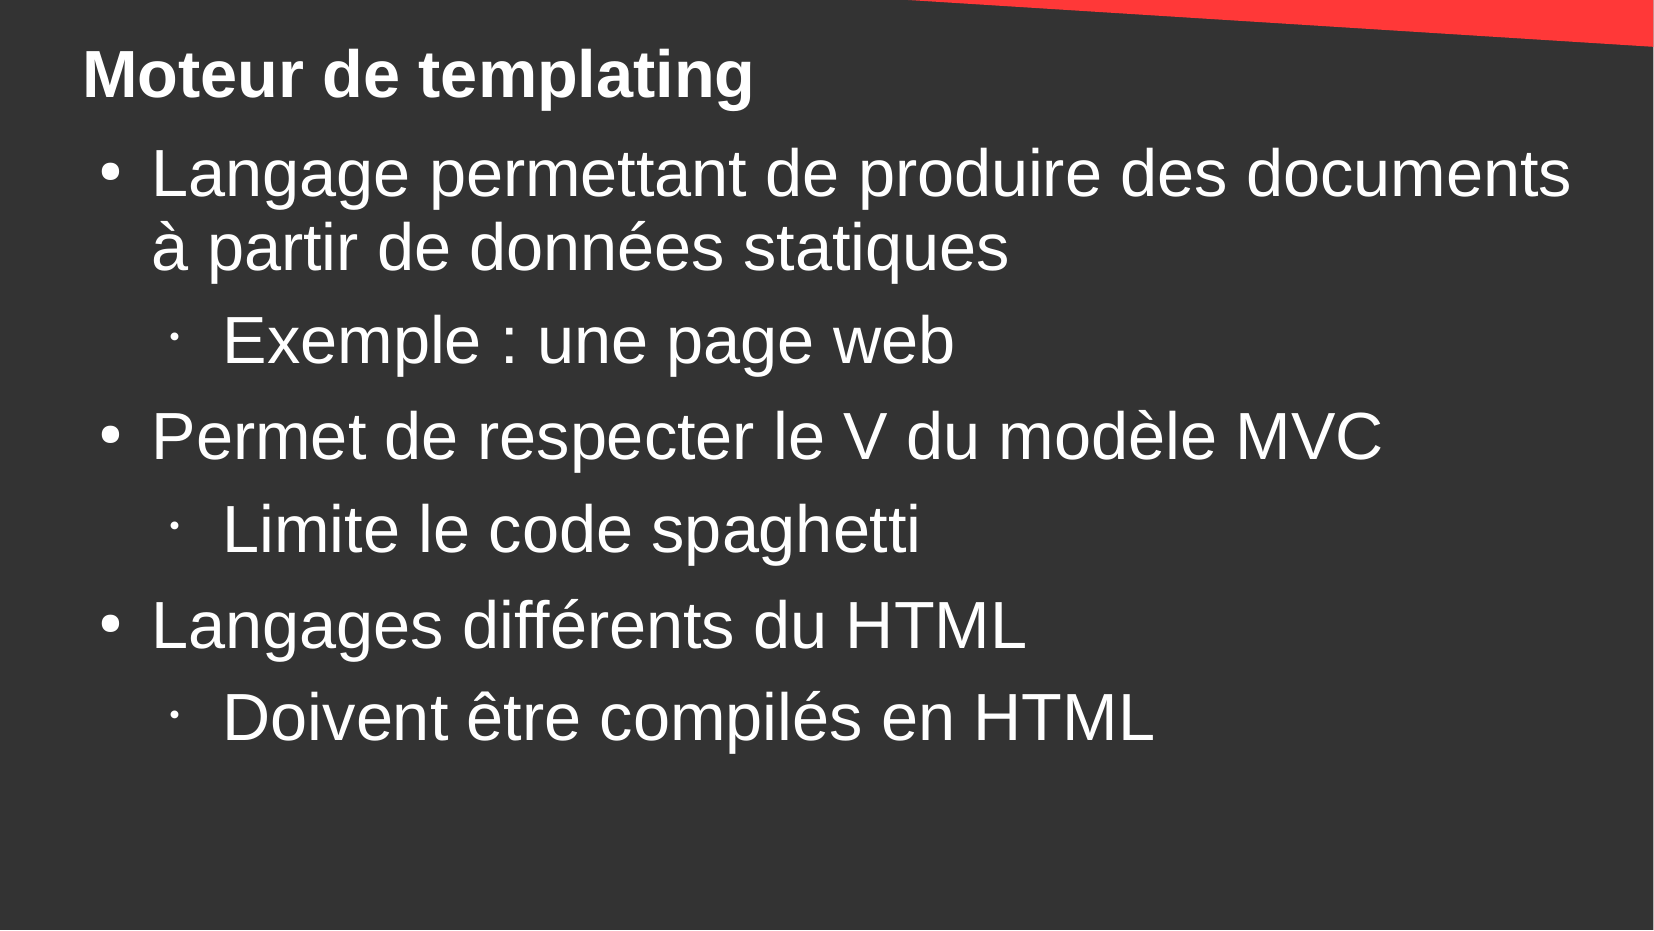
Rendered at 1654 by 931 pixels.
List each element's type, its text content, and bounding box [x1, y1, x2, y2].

title Moteur de templating [82, 37, 1571, 114]
list Langage permettant de produire des documents à partir de données statiques Exemple : une page web Permet de respecter le V du modèle MVC Limite le code spaghetti Langages différents du HTML Doivent être compilés en HTML [80, 135, 1620, 886]
text_box [908, 0, 1654, 47]
